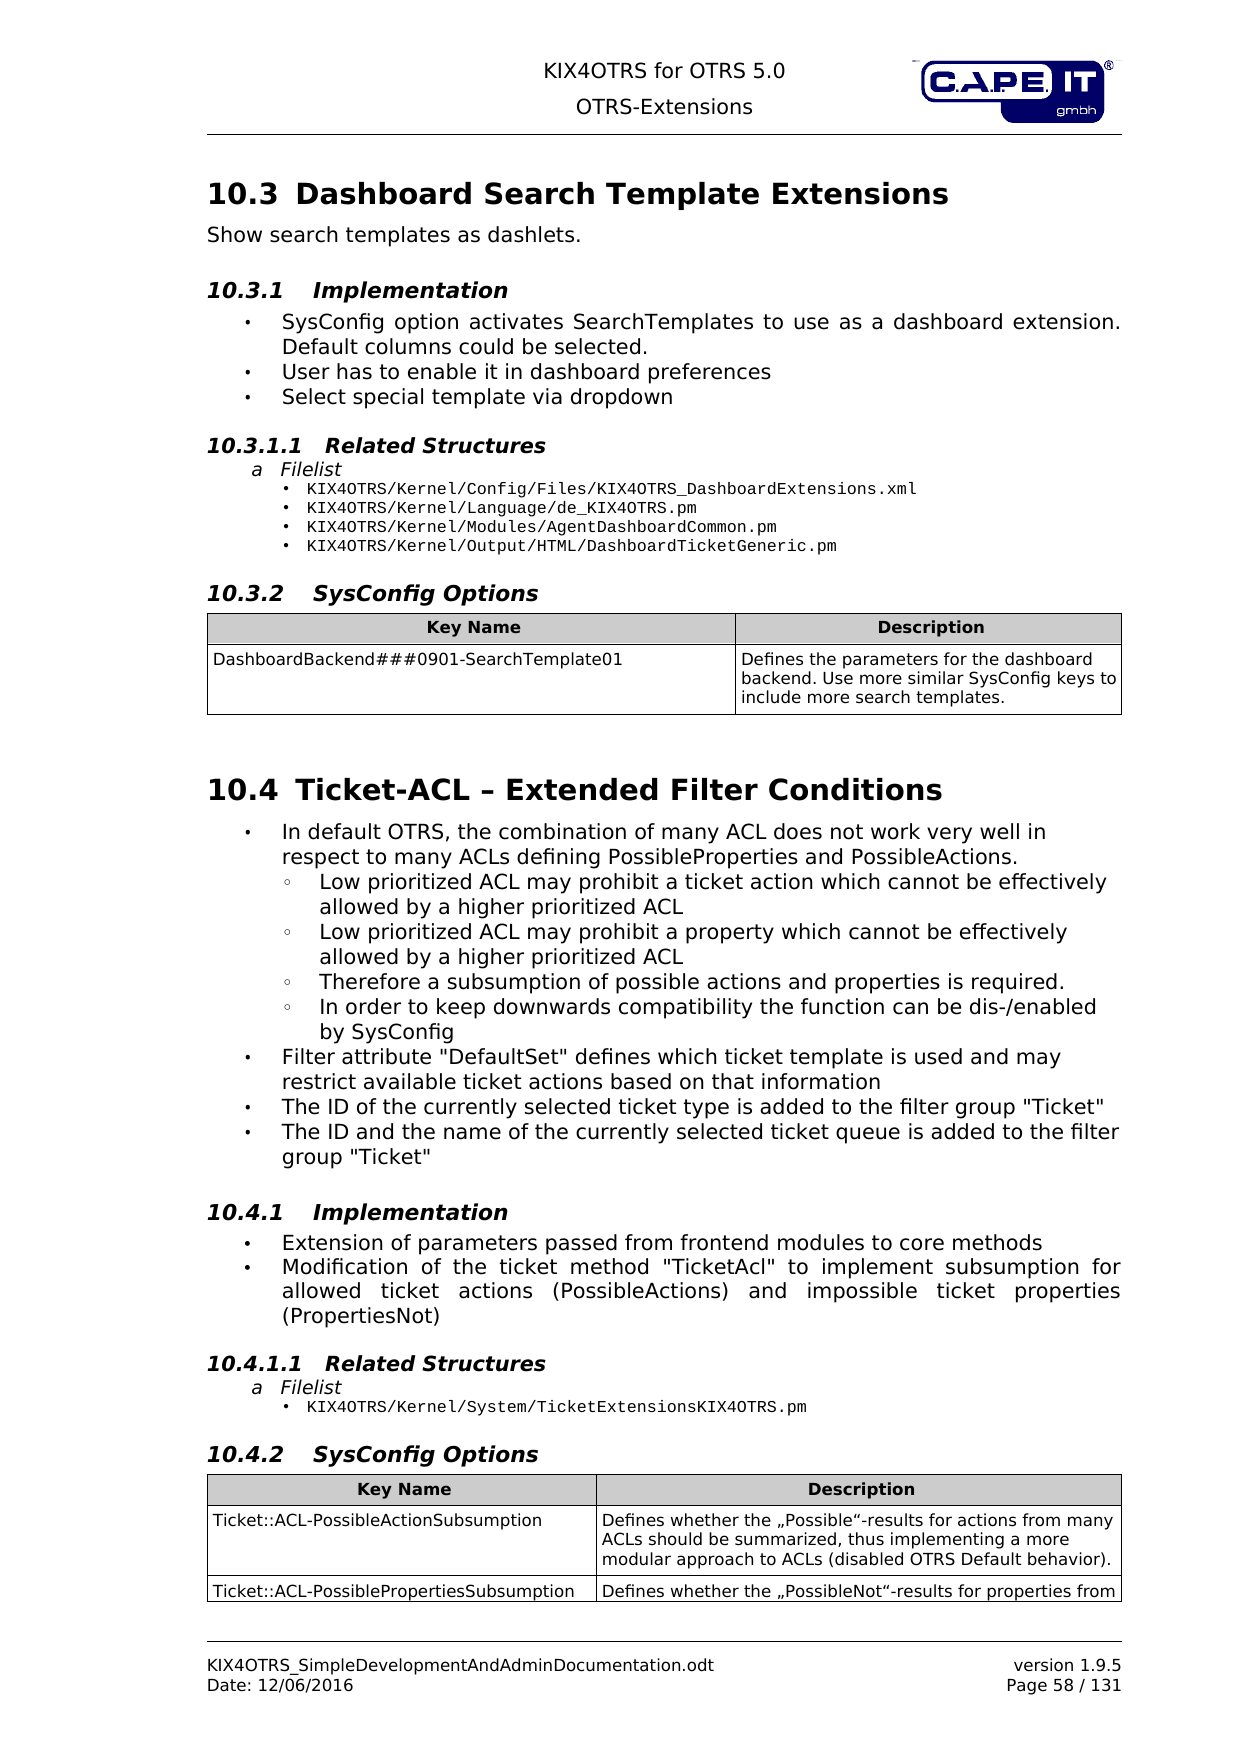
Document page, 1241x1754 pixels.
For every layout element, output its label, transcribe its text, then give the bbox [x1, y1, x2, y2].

subtitle Dashboard Search Template Extensions [207, 177, 1122, 211]
list User has to enable it in dashboard preferences [244, 359, 1122, 385]
table_header Description [597, 1475, 1121, 1505]
subtitle Related Structures [207, 434, 1122, 459]
table_cell Defines whether the „Possible“-results for actions from many ACLs should be summarized, thus implementing a more modular approach to ACLs (disabled OTRS Default behavior). [597, 1506, 1121, 1575]
table_cell Defines the parameters for the dashboard backend. Use more similar SysConfig keys to include more search templates. [736, 645, 1121, 714]
subtitle SysConfig Options [207, 1442, 1122, 1468]
list The ID and the name of the currently selected ticket queue is added to the filter group "Ticket" [244, 1119, 1122, 1169]
subtitle KIX4OTRS/Kernel/Language/de_KIX4OTRS.pm [283, 500, 1122, 518]
list In default OTRS, the combination of many ACL does not work very well in respect to many ACLs defining PossibleProperties and PossibleActions. [244, 819, 1122, 869]
table_cell Defines whether the „PossibleNot“-results for properties from [597, 1576, 1121, 1601]
list In order to keep downwards compatibility the function can be dis-/enabled by SysConfig [282, 994, 1122, 1044]
list Modification of the ticket method "TicketAcl" to implement subsumption for allowed ticket actions (PossibleActions) and impossible ticket properties (PropertiesNot) [244, 1255, 1122, 1328]
list Select special template via dropdown [244, 385, 1122, 410]
subtitle SysConfig Options [207, 581, 1122, 607]
text Show search templates as dashlets. [207, 223, 1122, 248]
subtitle KIX4OTRS/Kernel/Output/HTML/DashboardTicketGeneric.pm [283, 537, 1122, 556]
subtitle KIX4OTRS/Kernel/Config/Files/KIX4OTRS_DashboardExtensions.xml [283, 481, 1122, 500]
list Low prioritized ACL may prohibit a property which cannot be effectively allowed by a higher prioritized ACL [282, 919, 1122, 969]
list Therefore a subsumption of possible actions and properties is required. [282, 969, 1122, 994]
subtitle Related Structures [207, 1352, 1122, 1377]
subtitle Ticket-ACL – Extended Filter Conditions [207, 773, 1122, 807]
subtitle Implementation [207, 278, 1122, 303]
list Extension of parameters passed from frontend modules to core methods [244, 1231, 1122, 1255]
subtitle Filelist [251, 1377, 1122, 1399]
subtitle KIX4OTRS/Kernel/Modules/AgentDashboardCommon.pm [283, 518, 1122, 537]
picture [921, 60, 1114, 123]
table_cell Ticket::ACL-PossiblePropertiesSubsumption [208, 1576, 596, 1601]
list SysConfig option activates SearchTemplates to use as a dashboard extension. Default columns could be selected. [244, 309, 1122, 359]
list Filter attribute "DefaultSet" defines which ticket template is used and may restrict available ticket actions based on that information [244, 1044, 1122, 1094]
list The ID of the currently selected ticket type is added to the filter group "Ticket" [244, 1094, 1122, 1119]
table_header Description [736, 614, 1121, 643]
table_header Key Name [208, 614, 735, 643]
subtitle KIX4OTRS/Kernel/System/TicketExtensionsKIX4OTRS.pm [283, 1399, 1122, 1418]
table_header Key Name [208, 1475, 596, 1505]
subtitle Filelist [251, 459, 1122, 481]
table_cell DashboardBackend###0901-SearchTemplate01 [208, 645, 735, 714]
list Low prioritized ACL may prohibit a ticket action which cannot be effectively allowed by a higher prioritized ACL [282, 869, 1122, 919]
subtitle Implementation [207, 1199, 1122, 1225]
table_cell Ticket::ACL-PossibleActionSubsumption [208, 1506, 596, 1575]
